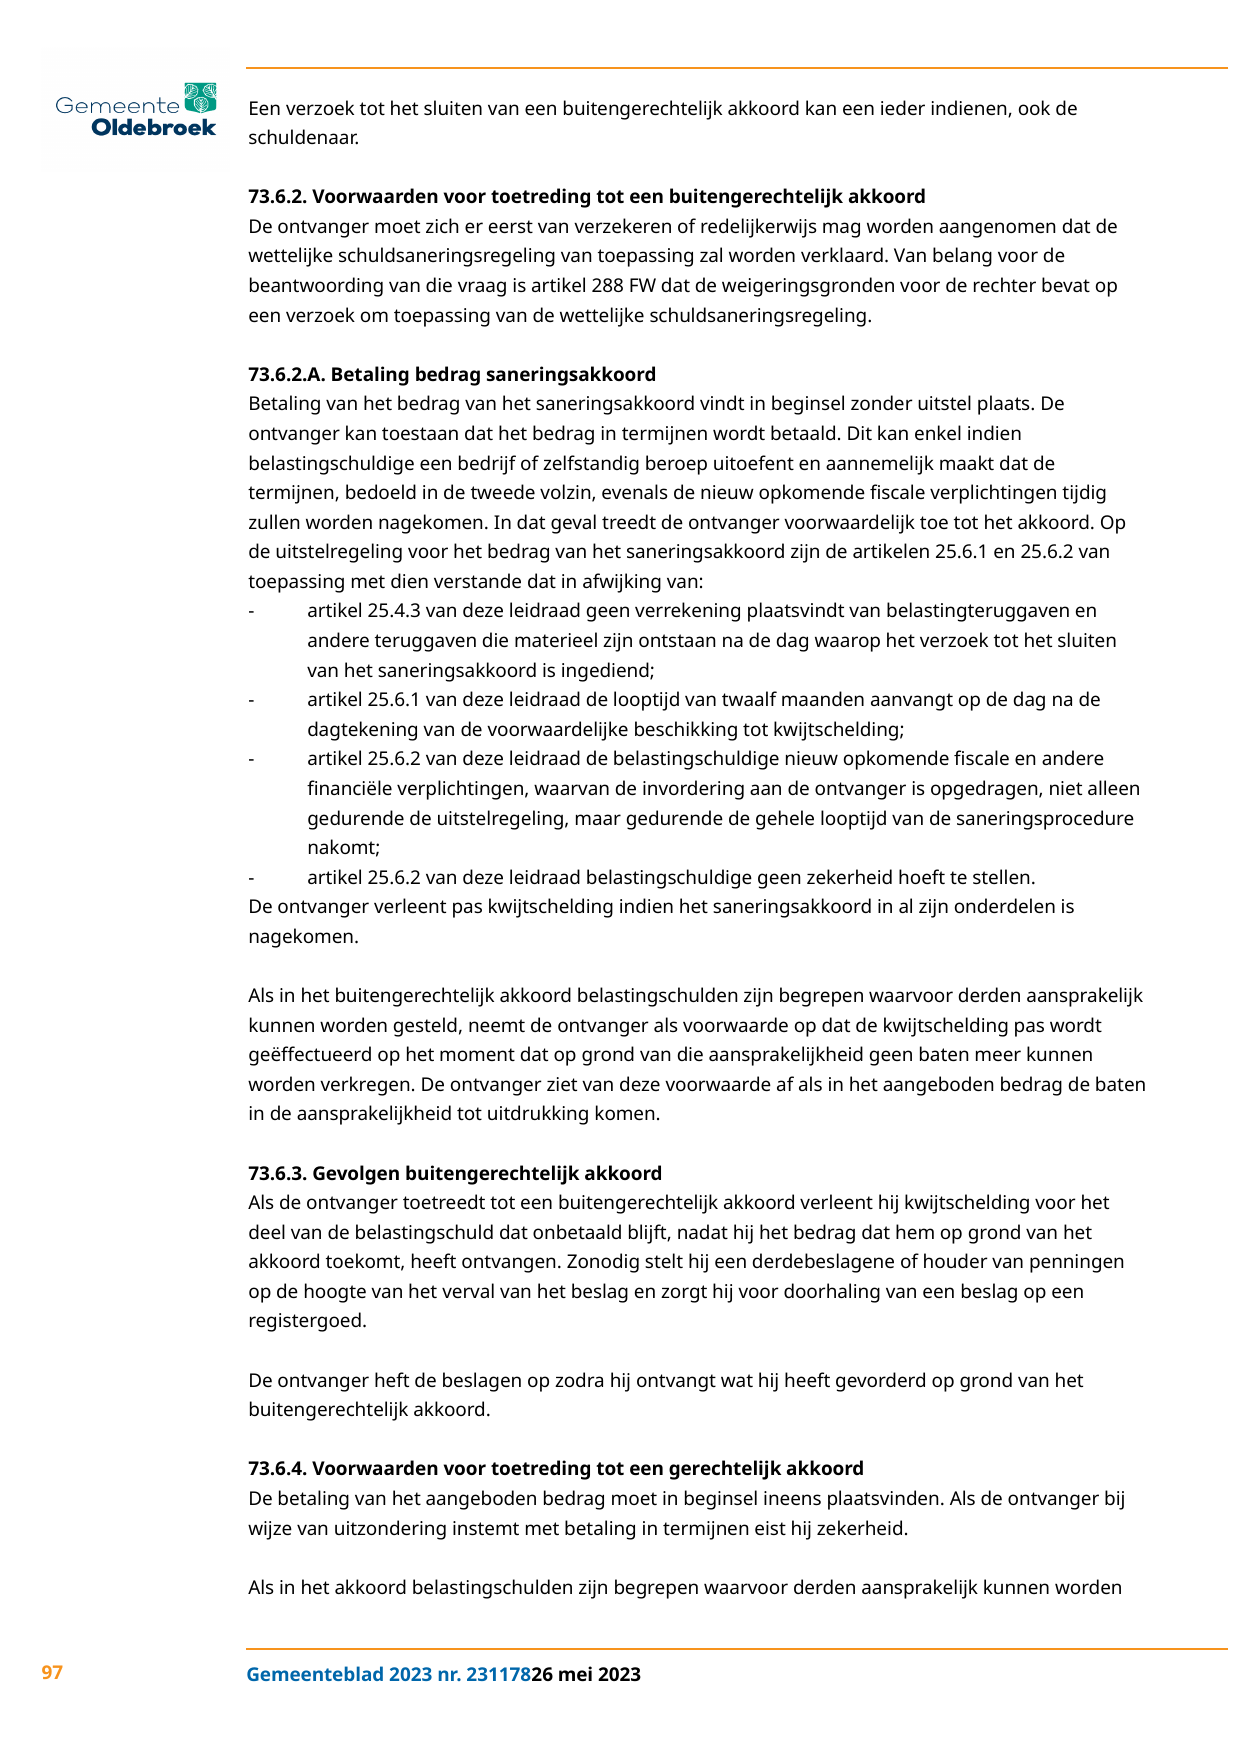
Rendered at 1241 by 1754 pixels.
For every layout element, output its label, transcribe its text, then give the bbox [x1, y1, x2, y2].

text De betaling van het aangeboden bedrag moet in beginsel ineens plaatsvinden. Als de ontvanger bij wijze van uitzondering instemt met betaling in termijnen eist hij zekerheid. [248, 1485, 1152, 1541]
text Als de ontvanger toetreedt tot een buitengerechtelijk akkoord verleent hij kwijtschelding voor het deel van de belastingschuld dat onbetaald blijft, nadat hij het bedrag dat hem op grond van het akkoord toekomt, heeft ontvangen. Zonodig stelt hij een derdebeslagene of houder van penningen op de hoogte van het verval van het beslag en zorgt hij voor doorhaling van een beslag op een registergoed. [248, 1189, 1152, 1333]
picture [41, 47, 231, 172]
list artikel 25.6.2 van deze leidraad belastingschuldige geen zekerheid hoeft te stellen. [248, 864, 1152, 890]
text 73.6.4. Voorwaarden voor toetreding tot een gerechtelijk akkoord [248, 1456, 1152, 1481]
text Een verzoek tot het sluiten van een buitengerechtelijk akkoord kan een ieder indienen, ook de schuldenaar. [248, 95, 1152, 150]
text Als in het akkoord belastingschulden zijn begrepen waarvoor derden aansprakelijk kunnen worden [248, 1574, 1152, 1600]
text Betaling van het bedrag van het saneringsakkoord vindt in beginsel zonder uitstel plaats. De ontvanger kan toestaan dat het bedrag in termijnen wordt betaald. Dit kan enkel indien belastingschuldige een bedrijf of zelfstandig beroep uitoefent en aannemelijk maakt dat de termijnen, bedoeld in de tweede volzin, evenals de nieuw opkomende fiscale verplichtingen tijdig zullen worden nagekomen. In dat geval treedt de ontvanger voorwaardelijk toe tot het akkoord. Op de uitstelregeling voor het bedrag van het saneringsakkoord zijn de artikelen 25.6.1 en 25.6.2 van toepassing met dien verstande dat in afwijking van: [248, 391, 1152, 594]
text De ontvanger heft de beslagen op zodra hij ontvangt wat hij heeft gevorderd op grond van het buitengerechtelijk akkoord. [248, 1367, 1152, 1422]
list artikel 25.4.3 van deze leidraad geen verrekening plaatsvindt van belastingteruggaven en andere teruggaven die materieel zijn ontstaan na de dag waarop het verzoek tot het sluiten van het saneringsakkoord is ingediend; [248, 598, 1152, 683]
text De ontvanger verleent pas kwijtschelding indien het saneringsakkoord in al zijn onderdelen is nagekomen. [248, 893, 1152, 949]
text 73.6.2.A. Betaling bedrag saneringsakkoord [248, 361, 1152, 387]
text De ontvanger moet zich er eerst van verzekeren of redelijkerwijs mag worden aangenomen dat de wettelijke schuldsaneringsregeling van toepassing zal worden verklaard. Van belang voor de beantwoording van die vraag is artikel 288 FW dat de weigeringsgronden voor de rechter bevat op een verzoek om toepassing van de wettelijke schuldsaneringsregeling. [248, 213, 1152, 328]
text Als in het buitengerechtelijk akkoord belastingschulden zijn begrepen waarvoor derden aansprakelijk kunnen worden gesteld, neemt de ontvanger als voorwaarde op dat de kwijtschelding pas wordt geëffectueerd op het moment dat op grond van die aansprakelijkheid geen baten meer kunnen worden verkregen. De ontvanger ziet van deze voorwaarde af als in het aangeboden bedrag de baten in de aansprakelijkheid tot uitdrukking komen. [248, 982, 1152, 1126]
text 73.6.2. Voorwaarden voor toetreding tot een buitengerechtelijk akkoord [248, 183, 1152, 209]
text 73.6.3. Gevolgen buitengerechtelijk akkoord [248, 1160, 1152, 1186]
list artikel 25.6.1 van deze leidraad de looptijd van twaalf maanden aanvangt op de dag na de dagtekening van de voorwaardelijke beschikking tot kwijtschelding; [248, 686, 1152, 742]
list artikel 25.6.2 van deze leidraad de belastingschuldige nieuw opkomende fiscale en andere financiële verplichtingen, waarvan de invordering aan de ontvanger is opgedragen, niet alleen gedurende de uitstelregeling, maar gedurende de gehele looptijd van de saneringsprocedure nakomt; [248, 746, 1152, 860]
